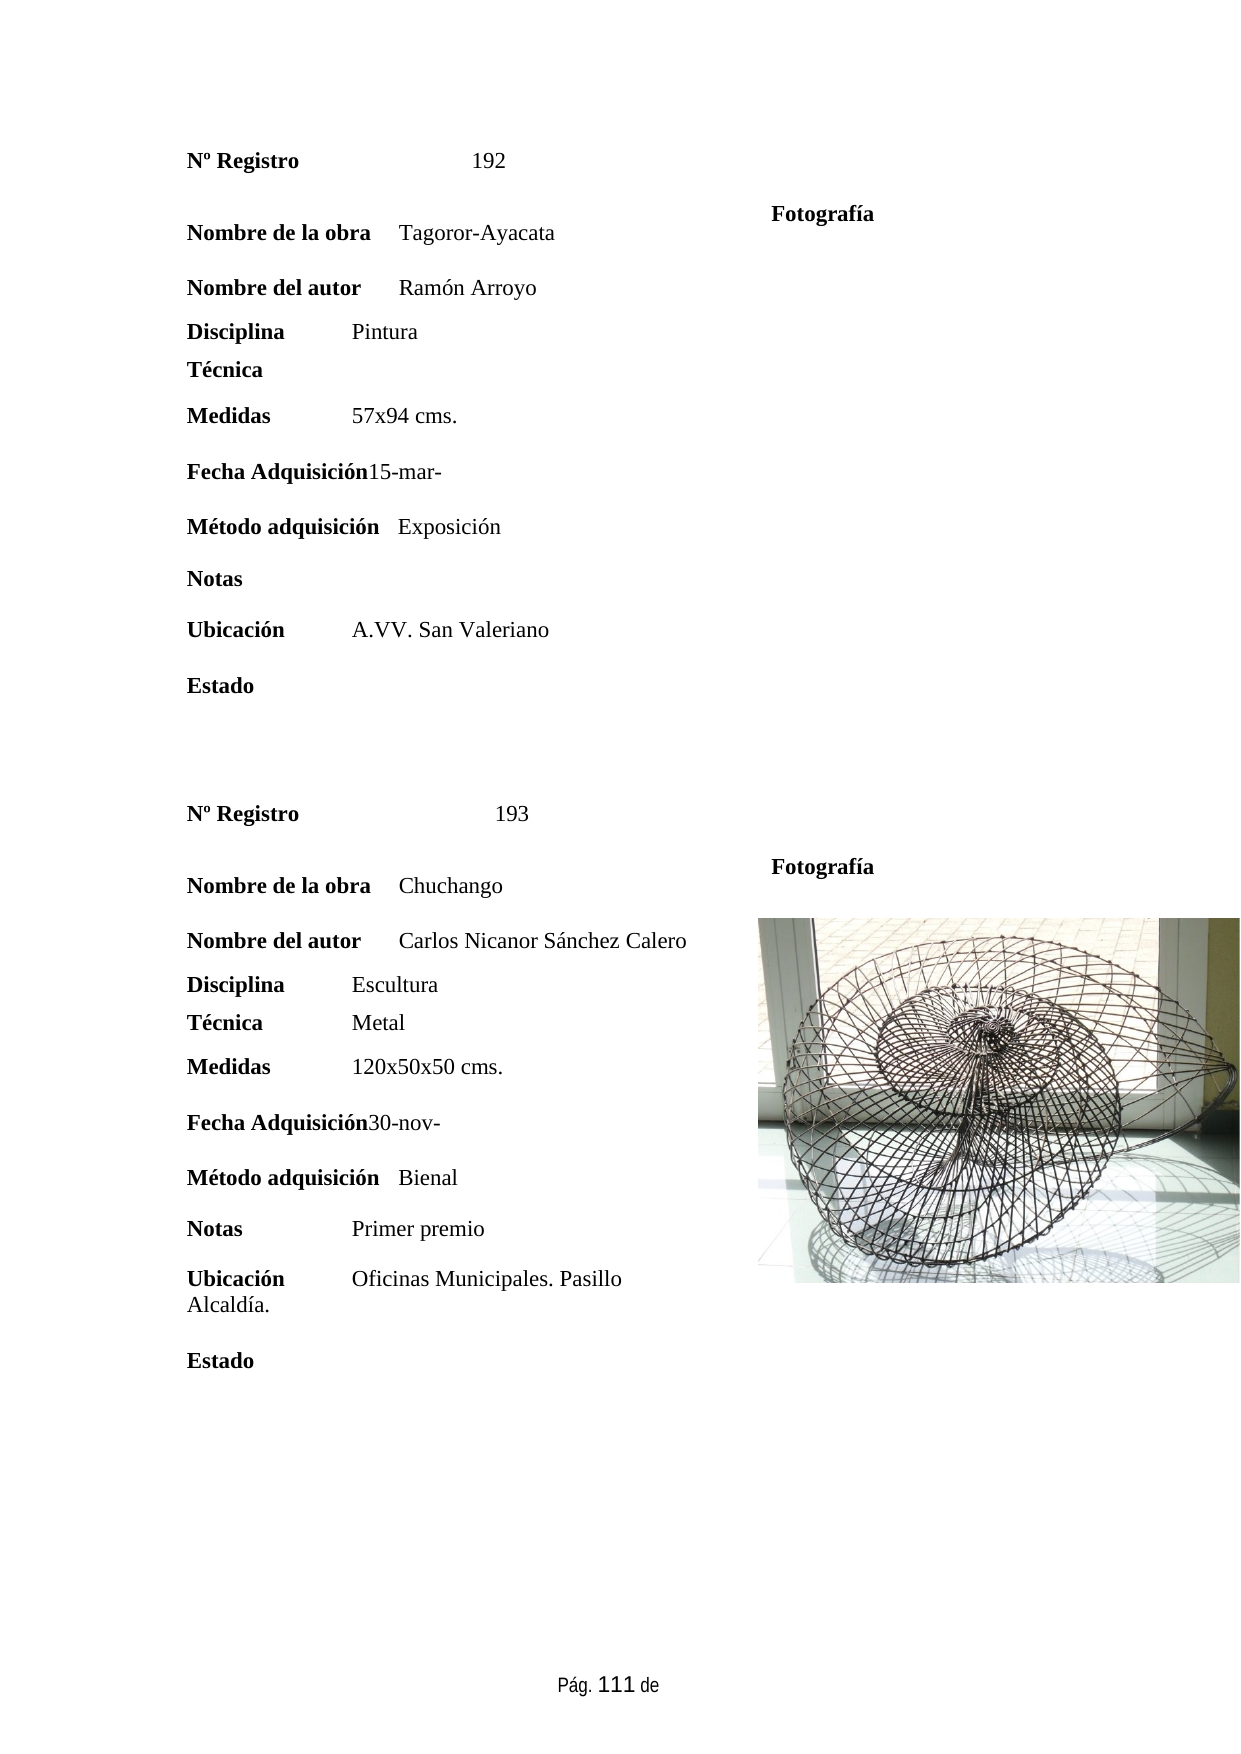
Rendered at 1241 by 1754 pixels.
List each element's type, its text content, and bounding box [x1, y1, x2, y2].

text Nombre del autor Ramón Arroyo [187, 274, 710, 301]
text Disciplina Escultura [187, 971, 710, 997]
text Nombre de la obra Chuchango [187, 872, 710, 898]
text Nombre de la obra Tagoror-Ayacata [187, 219, 710, 245]
subtitle Estado [187, 1347, 710, 1373]
subtitle Técnica [187, 356, 710, 383]
text Técnica Metal [187, 1009, 710, 1035]
picture [758, 918, 1240, 1283]
text Fotografía [771, 201, 1240, 227]
text Medidas 120x50x50 cms. Fecha Adquisición30-nov- Método adquisición Bienal [187, 1053, 503, 1190]
text Fotografía [771, 853, 1240, 879]
text Medidas 57x94 cms. Fecha Adquisición15-mar- Método adquisición Exposición [187, 402, 502, 539]
subtitle Estado [187, 672, 710, 698]
text Nº Registro 192 [187, 147, 710, 173]
text Ubicación A.VV. San Valeriano [187, 616, 710, 642]
text Ubicación Oficinas Municipales. Pasillo Alcaldía. [187, 1264, 710, 1317]
subtitle Notas [187, 569, 710, 591]
text Disciplina Pintura [187, 318, 710, 344]
text Notas Primer premio [187, 1219, 710, 1241]
text Nº Registro 193 [187, 800, 710, 826]
text Nombre del autor Carlos Nicanor Sánchez Calero [187, 928, 710, 954]
